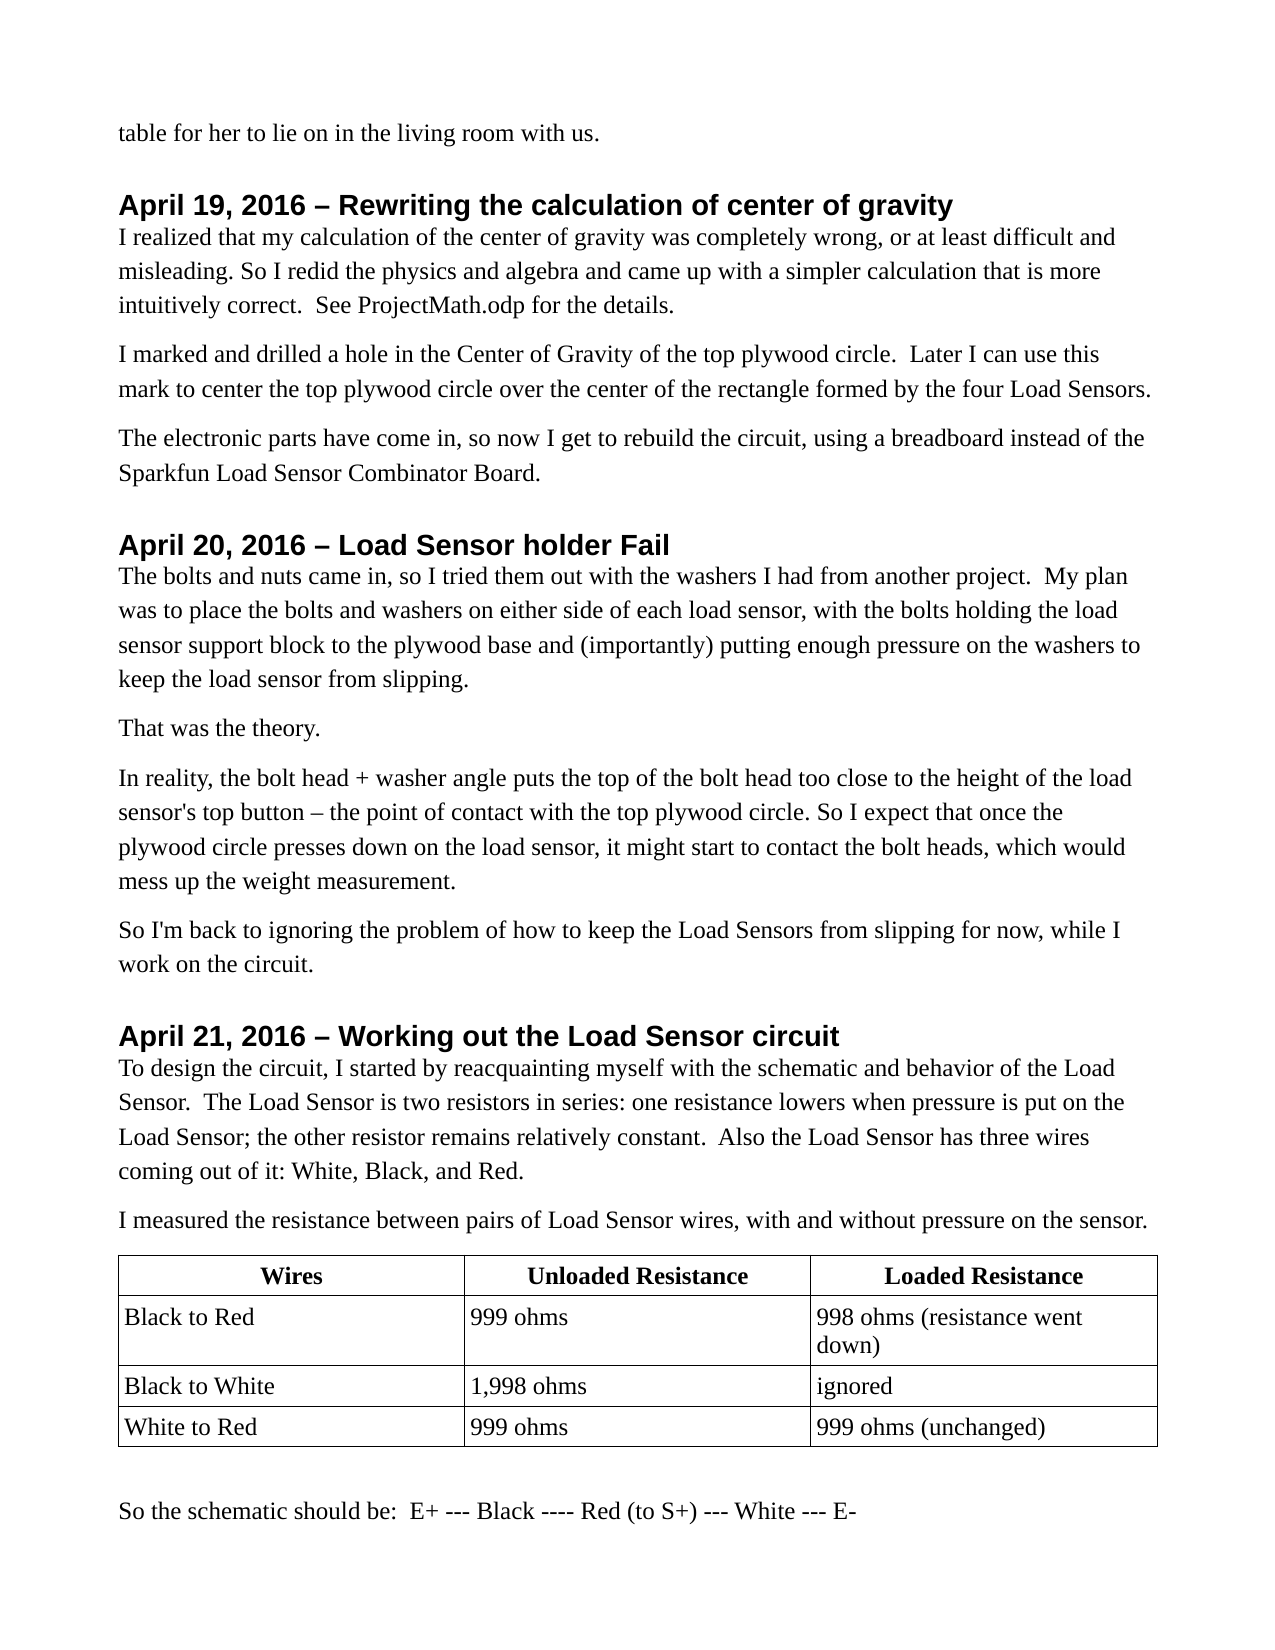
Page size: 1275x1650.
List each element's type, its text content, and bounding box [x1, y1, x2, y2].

subtitle April 21, 2016 – Working out the Load Sensor circuit [118, 1019, 1157, 1053]
table_header Wires [119, 1256, 464, 1295]
table_cell 999 ohms (unchanged) [811, 1407, 1157, 1446]
table_cell Black to Red [119, 1296, 464, 1365]
table_cell White to Red [119, 1407, 464, 1446]
text I measured the resistance between pairs of Load Sensor wires, with and without pressure on the sensor. [118, 1206, 1157, 1234]
text In reality, the bolt head + washer angle puts the top of the bolt head too close to the height of the load sensor's top button – the point of contact with the top plywood circle. So I expect that once the plywood circle presses down on the load sensor, it might start to contact the bolt heads, which would mess up the weight measurement. [118, 763, 1157, 895]
table_cell ignored [811, 1366, 1157, 1406]
text I realized that my calculation of the center of gravity was completely wrong, or at least difficult and misleading. So I redid the physics and algebra and came up with a simpler calculation that is more intuitively correct. See ProjectMath.odp for the details. [118, 222, 1157, 319]
text So I'm back to ignoring the problem of how to keep the Load Sensors from slipping for now, while I work on the circuit. [118, 915, 1157, 978]
table_cell 998 ohms (resistance went down) [811, 1296, 1157, 1365]
table_cell 1,998 ohms [465, 1366, 810, 1406]
text The electronic parts have come in, so now I get to rebuild the circuit, using a breadboard instead of the Sparkfun Load Sensor Combinator Board. [118, 423, 1157, 486]
text I marked and drilled a hole in the Center of Gravity of the top plywood circle. Later I can use this mark to center the top plywood circle over the center of the rectangle formed by the four Load Sensors. [118, 339, 1157, 403]
text table for her to lie on in the living room with us. [118, 118, 1157, 147]
text To design the circuit, I started by reacquainting myself with the schematic and behavior of the Load Sensor. The Load Sensor is two resistors in series: one resistance lowers when pressure is put on the Load Sensor; the other resistor remains relatively constant. Also the Load Sensor has three wires coming out of it: White, Black, and Red. [118, 1053, 1157, 1185]
text So the schematic should be: E+ --- Black ---- Red (to S+) --- White --- E- [118, 1496, 1157, 1524]
table_cell 999 ohms [465, 1296, 810, 1365]
table_cell 999 ohms [465, 1407, 810, 1446]
table_header Loaded Resistance [811, 1256, 1157, 1295]
table_header Unloaded Resistance [465, 1256, 810, 1295]
text The bolts and nuts came in, so I tried them out with the washers I had from another project. My plan was to place the bolts and washers on either side of each load sensor, with the bolts holding the load sensor support block to the plywood base and (importantly) putting enough pressure on the washers to keep the load sensor from slipping. [118, 561, 1157, 693]
table_cell Black to White [119, 1366, 464, 1406]
subtitle April 19, 2016 – Rewriting the calculation of center of gravity [118, 188, 1157, 222]
subtitle April 20, 2016 – Load Sensor holder Fail [118, 527, 1157, 561]
text That was the theory. [118, 713, 1157, 742]
